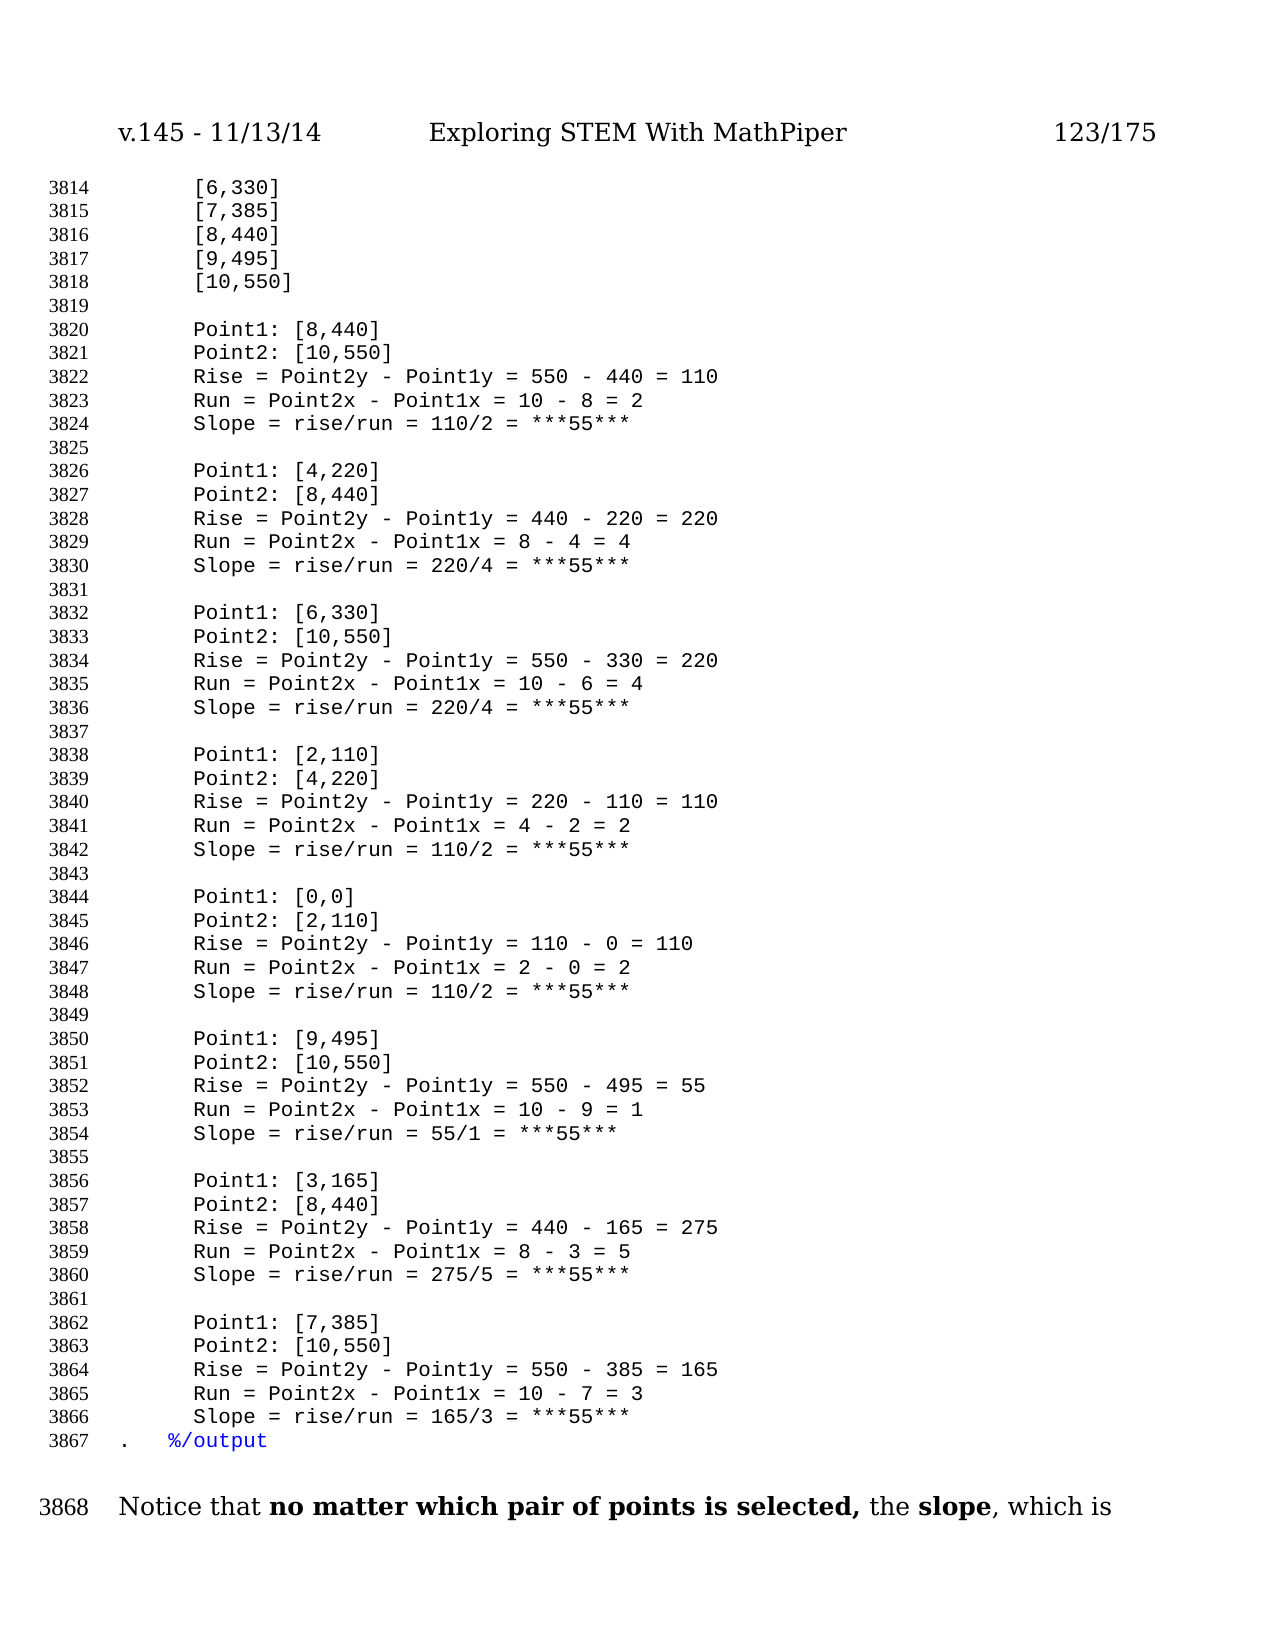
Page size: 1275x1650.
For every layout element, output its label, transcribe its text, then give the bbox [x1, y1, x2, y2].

text Run = Point2x - Point1x = 10 - 6 = 4 [118, 673, 1157, 697]
text Run = Point2x - Point1x = 2 - 0 = 2 [118, 957, 1157, 981]
text [8,440] [118, 224, 1157, 248]
text Slope = rise/run = 275/5 = ***55*** [118, 1264, 1157, 1288]
text Slope = rise/run = 220/4 = ***55*** [118, 555, 1157, 579]
text Run = Point2x - Point1x = 4 - 2 = 2 [118, 815, 1157, 839]
text Point2: [8,440] [118, 1193, 1157, 1217]
text . %/output [118, 1430, 1157, 1454]
text [9,495] [118, 248, 1157, 271]
text Notice that no matter which pair of points is selected, the slope, which is [118, 1492, 1157, 1521]
text Rise = Point2y - Point1y = 550 - 495 = 55 [118, 1075, 1157, 1099]
text Point1: [3,165] [118, 1170, 1157, 1193]
text Point2: [10,550] [118, 1052, 1157, 1075]
text Point1: [8,440] [118, 319, 1157, 342]
text Point2: [8,440] [118, 484, 1157, 508]
text Rise = Point2y - Point1y = 550 - 440 = 110 [118, 366, 1157, 389]
text Slope = rise/run = 55/1 = ***55*** [118, 1123, 1157, 1146]
text Point1: [4,220] [118, 461, 1157, 484]
text Rise = Point2y - Point1y = 440 - 220 = 220 [118, 508, 1157, 531]
text [7,385] [118, 200, 1157, 224]
text Slope = rise/run = 220/4 = ***55*** [118, 697, 1157, 721]
text Run = Point2x - Point1x = 8 - 4 = 4 [118, 531, 1157, 555]
text Point2: [4,220] [118, 768, 1157, 792]
text [10,550] [118, 271, 1157, 295]
text Point2: [10,550] [118, 1335, 1157, 1359]
text Point1: [7,385] [118, 1312, 1157, 1335]
text Slope = rise/run = 110/2 = ***55*** [118, 981, 1157, 1004]
text Rise = Point2y - Point1y = 440 - 165 = 275 [118, 1217, 1157, 1241]
text Point1: [6,330] [118, 602, 1157, 626]
text Run = Point2x - Point1x = 8 - 3 = 5 [118, 1241, 1157, 1264]
text Point2: [10,550] [118, 342, 1157, 366]
text Rise = Point2y - Point1y = 110 - 0 = 110 [118, 933, 1157, 957]
text Point2: [10,550] [118, 626, 1157, 650]
text Slope = rise/run = 110/2 = ***55*** [118, 413, 1157, 437]
text Rise = Point2y - Point1y = 220 - 110 = 110 [118, 792, 1157, 815]
text [6,330] [118, 177, 1157, 200]
text Slope = rise/run = 165/3 = ***55*** [118, 1406, 1157, 1430]
text Rise = Point2y - Point1y = 550 - 385 = 165 [118, 1359, 1157, 1383]
text Point1: [2,110] [118, 744, 1157, 768]
text Slope = rise/run = 110/2 = ***55*** [118, 839, 1157, 862]
text Run = Point2x - Point1x = 10 - 8 = 2 [118, 389, 1157, 413]
text Run = Point2x - Point1x = 10 - 7 = 3 [118, 1383, 1157, 1406]
text Point2: [2,110] [118, 910, 1157, 933]
text Rise = Point2y - Point1y = 550 - 330 = 220 [118, 650, 1157, 673]
text Point1: [0,0] [118, 886, 1157, 910]
text Run = Point2x - Point1x = 10 - 9 = 1 [118, 1099, 1157, 1123]
text Point1: [9,495] [118, 1028, 1157, 1052]
